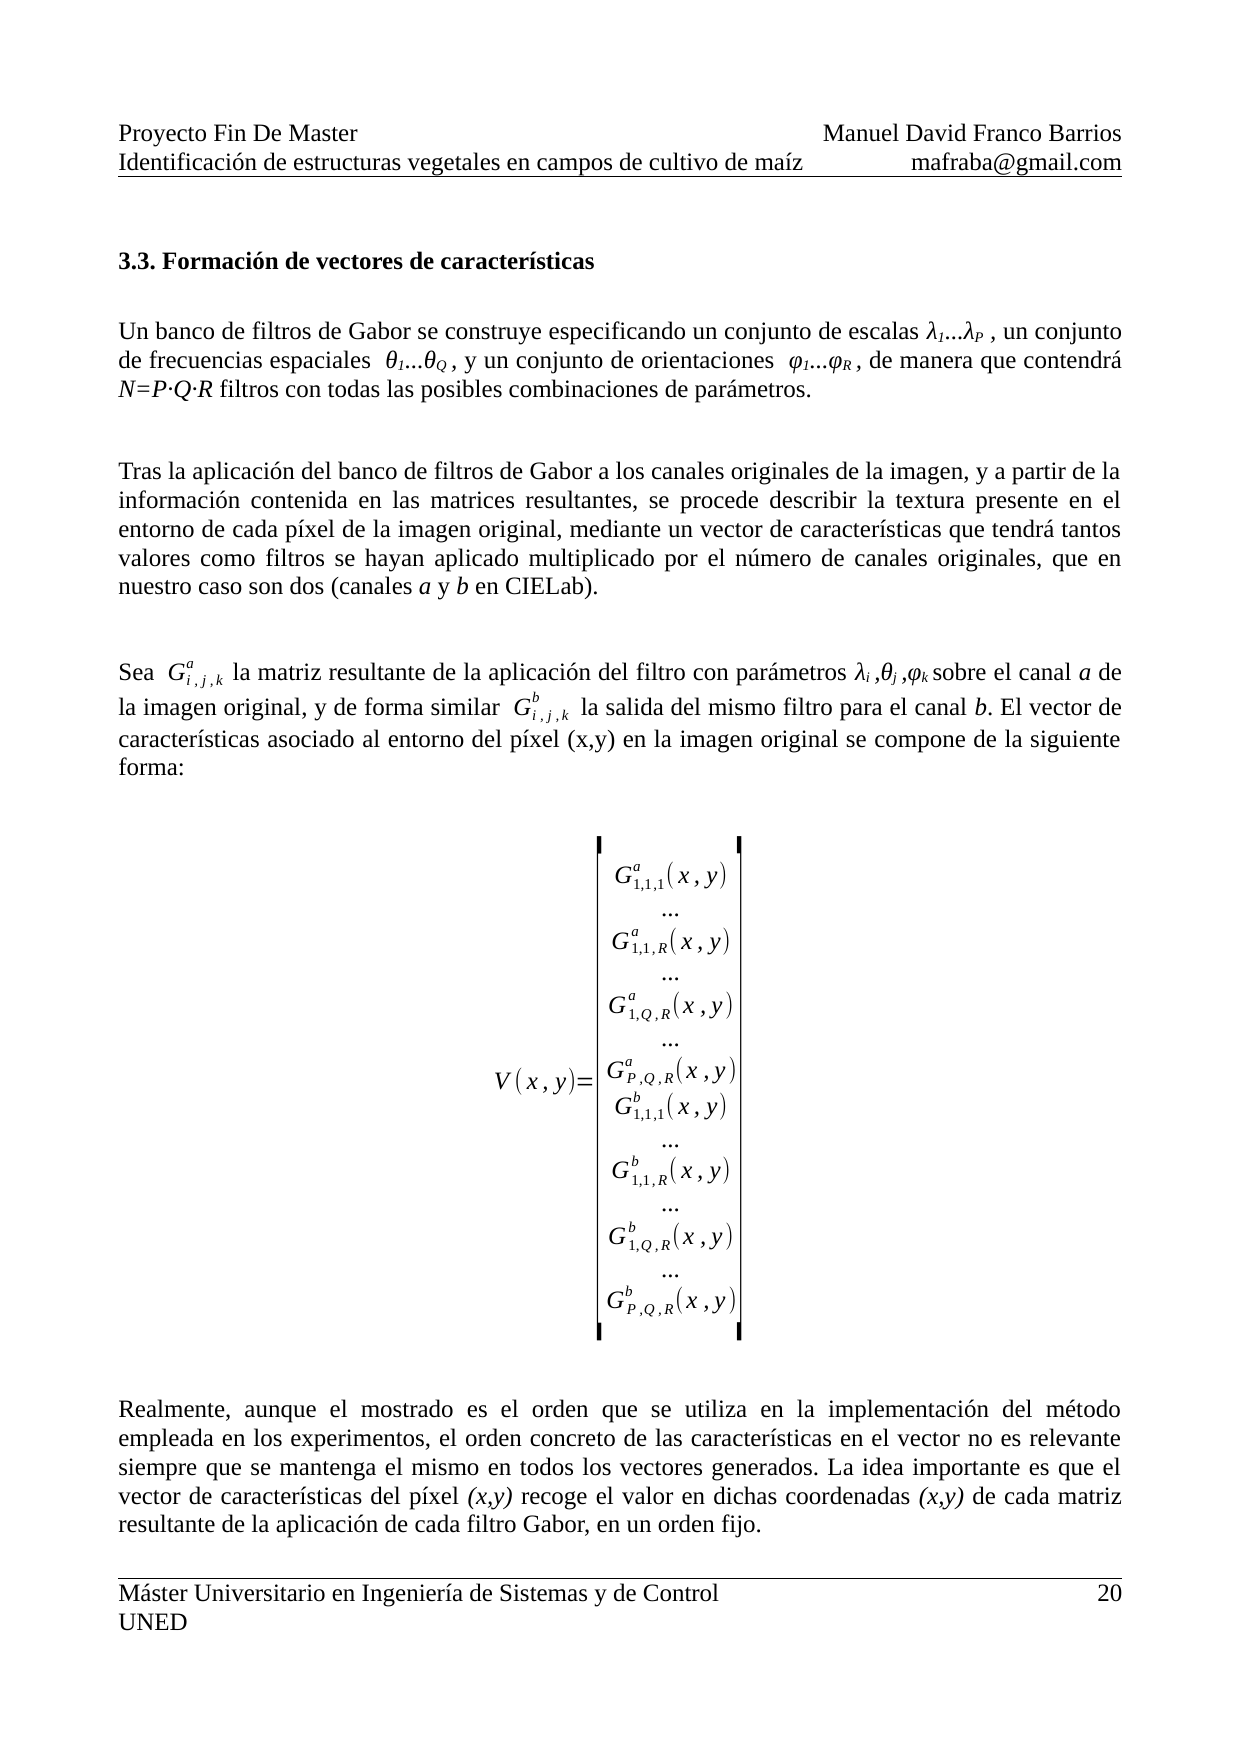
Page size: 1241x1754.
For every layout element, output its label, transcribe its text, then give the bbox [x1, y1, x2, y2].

text Tras la aplicación del banco de filtros de Gabor a los canales originales de la imagen, y a partir de la información contenida en las matrices resultantes, se procede describir la textura presente en el entorno de cada píxel de la imagen original, mediante un vector de características que tendrá tantos valores como filtros se hayan aplicado multiplicado por el número de canales originales, que en nuestro caso son dos (canales a y b en CIELab). [118, 456, 1122, 600]
text Realmente, aunque el mostrado es el orden que se utiliza en la implementación del método empleada en los experimentos, el orden concreto de las características en el vector no es relevante siempre que se mantenga el mismo en todos los vectores generados. La idea importante es que el vector de características del píxel (x,y) recoge el valor en dichas coordenadas (x,y) de cada matriz resultante de la aplicación de cada filtro Gabor, en un orden fijo. [118, 1394, 1122, 1538]
text Un banco de filtros de Gabor se construye especificando un conjunto de escalas λ1...λP , un conjunto de frecuencias espaciales θ1...θQ , y un conjunto de orientaciones φ1...φR , de manera que contendrá N=P·Q·R filtros con todas las posibles combinaciones de parámetros. [118, 316, 1122, 403]
subtitle 3.3. Formación de vectores de características [118, 246, 1122, 275]
text Sea la matriz resultante de la aplicación del filtro con parámetros λi ,θj ,φk sobre el canal a de la imagen original, y de forma similar la salida del mismo filtro para el canal b. El vector de características asociado al entorno del píxel (x,y) en la imagen original se compone de la siguiente forma: [118, 654, 1122, 781]
